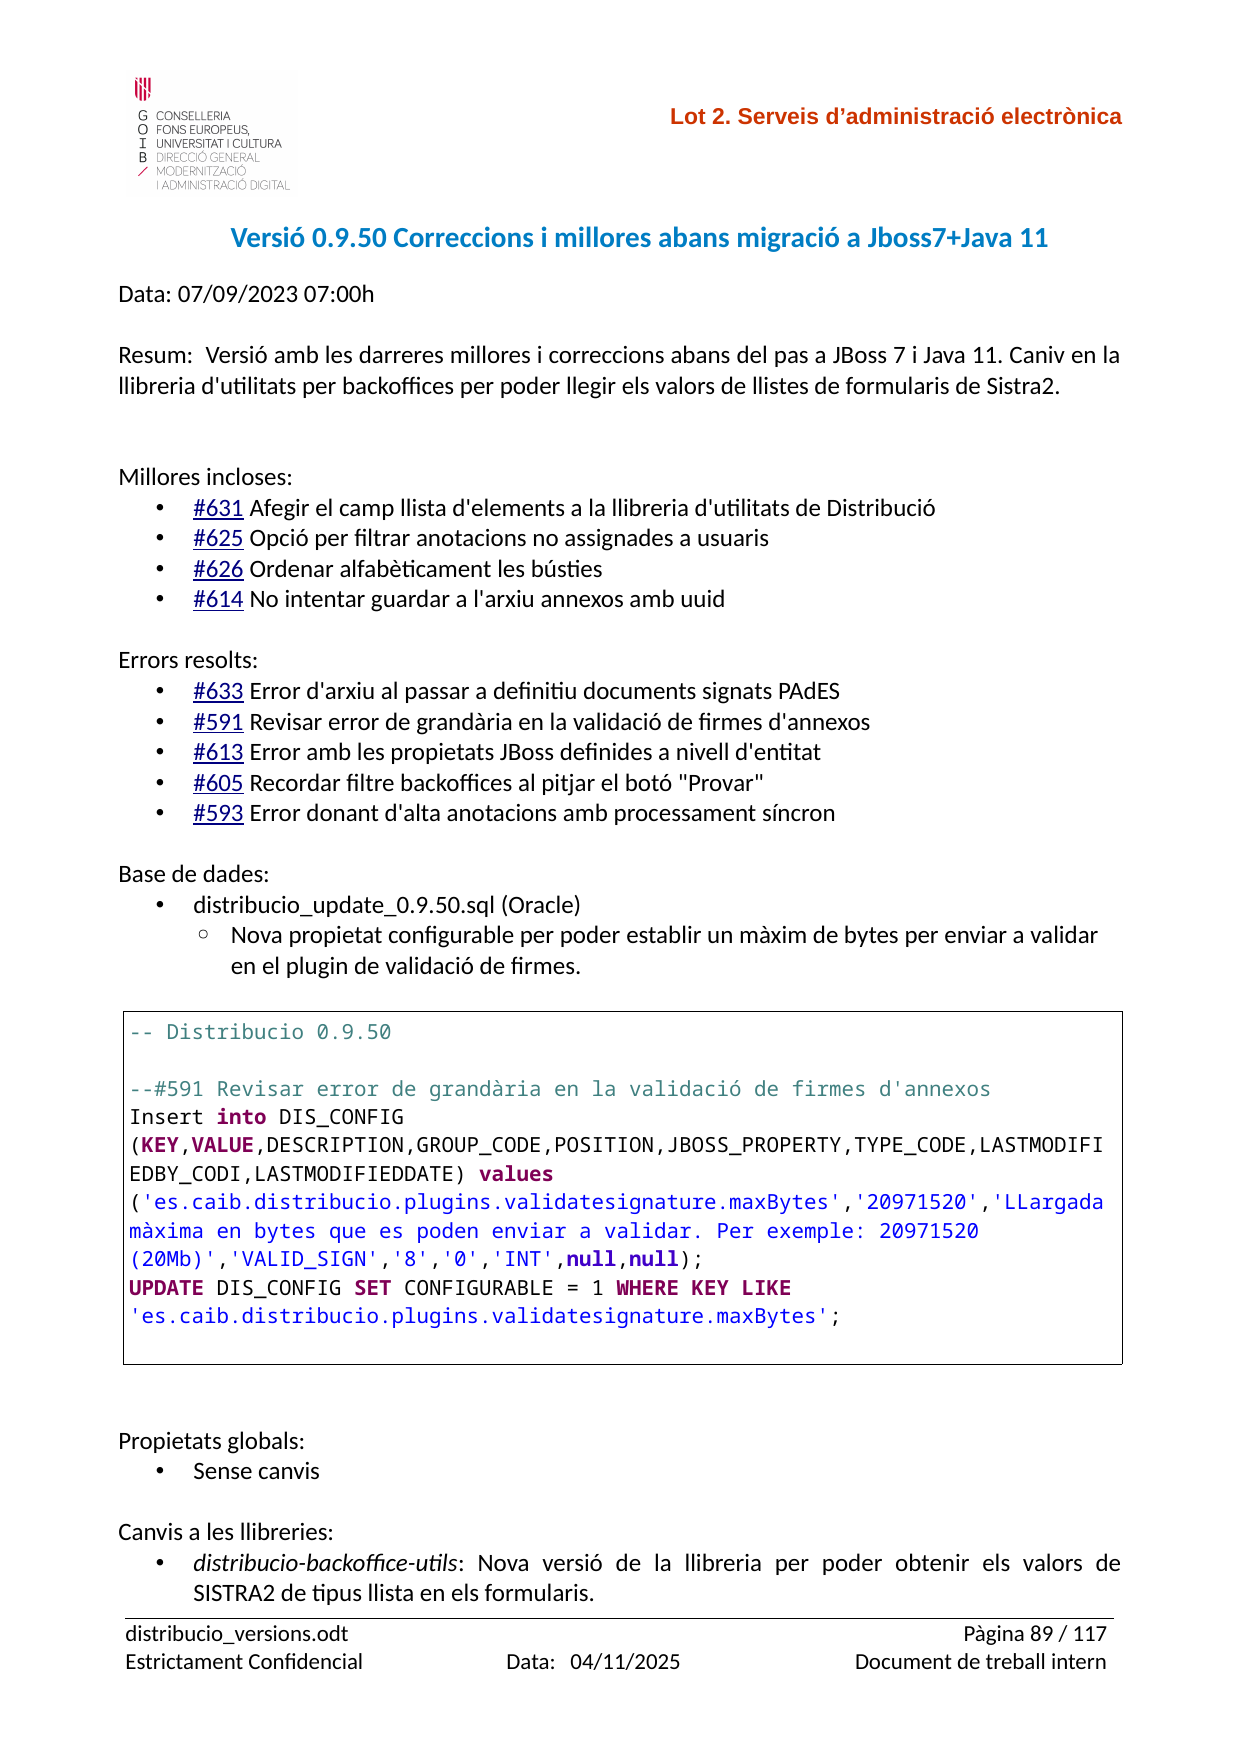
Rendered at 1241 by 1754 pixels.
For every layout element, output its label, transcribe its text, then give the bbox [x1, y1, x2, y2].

list #591 Revisar error de grandària en la validació de firmes d'annexos [156, 706, 1122, 736]
list #631 Afegir el camp llista d'elements a la llibreria d'utilitats de Distribució [156, 492, 1122, 523]
list #614 No intentar guardar a l'arxiu annexos amb uuid [156, 584, 1122, 614]
list Nova propietat configurable per poder establir un màxim de bytes per enviar a validar en el plugin de validació de firmes. [193, 919, 1122, 980]
list distribucio_update_0.9.50.sql (Oracle) [156, 889, 1122, 919]
text Resum: Versió amb les darreres millores i correccions abans del pas a JBoss 7 i Java 11. Caniv en la llibreria d'utilitats per backoffices per poder llegir els valors de llistes de formularis de Sistra2. [118, 339, 1122, 401]
text Data: 07/09/2023 07:00h [118, 278, 1122, 309]
list #605 Recordar filtre backoffices al pitjar el botó "Provar" [156, 767, 1122, 797]
list #625 Opció per filtrar anotacions no assignades a usuaris [156, 523, 1122, 553]
picture [126, 70, 299, 197]
list #626 Ordenar alfabèticament les bústies [156, 553, 1122, 584]
list #593 Error donant d'alta anotacions amb processament síncron [156, 797, 1122, 828]
list #613 Error amb les propietats JBoss definides a nivell d'entitat [156, 736, 1122, 767]
subtitle Versió 0.9.50 Correccions i millores abans migració a Jboss7+Java 11 [153, 219, 1122, 255]
text Propietats globals: [118, 1425, 1122, 1455]
list Sense canvis [156, 1455, 1122, 1486]
table_header -- Distribucio 0.9.50 --#591 Revisar error de grandària en la validació de firmes d'annexos Insert into DIS_CONFIG (KEY,VALUE,DESCRIPTION,GROUP_CODE,POSITION,JBOSS_PROPERTY,TYPE_CODE,LASTMODIFIEDBY_CODI,LASTMODIFIEDDATE) values ('es.caib.distribucio.plugins.validatesignature.maxBytes','20971520','LLargada màxima en bytes que es poden enviar a validar. Per exemple: 20971520 (20Mb)','VALID_SIGN','8','0','INT',null,null); UPDATE DIS_CONFIG SET CONFIGURABLE = 1 WHERE KEY LIKE 'es.caib.distribucio.plugins.validatesignature.maxBytes'; [124, 1012, 1122, 1364]
text Errors resolts: [118, 645, 1122, 675]
list distribucio-backoffice-utils: Nova versió de la llibreria per poder obtenir els valors de SISTRA2 de tipus llista en els formularis. [156, 1547, 1122, 1608]
text Canvis a les llibreries: [118, 1516, 1122, 1547]
list #633 Error d'arxiu al passar a definitiu documents signats PAdES [156, 675, 1122, 706]
text Millores incloses: [118, 462, 1122, 492]
text Base de dades: [118, 858, 1122, 889]
